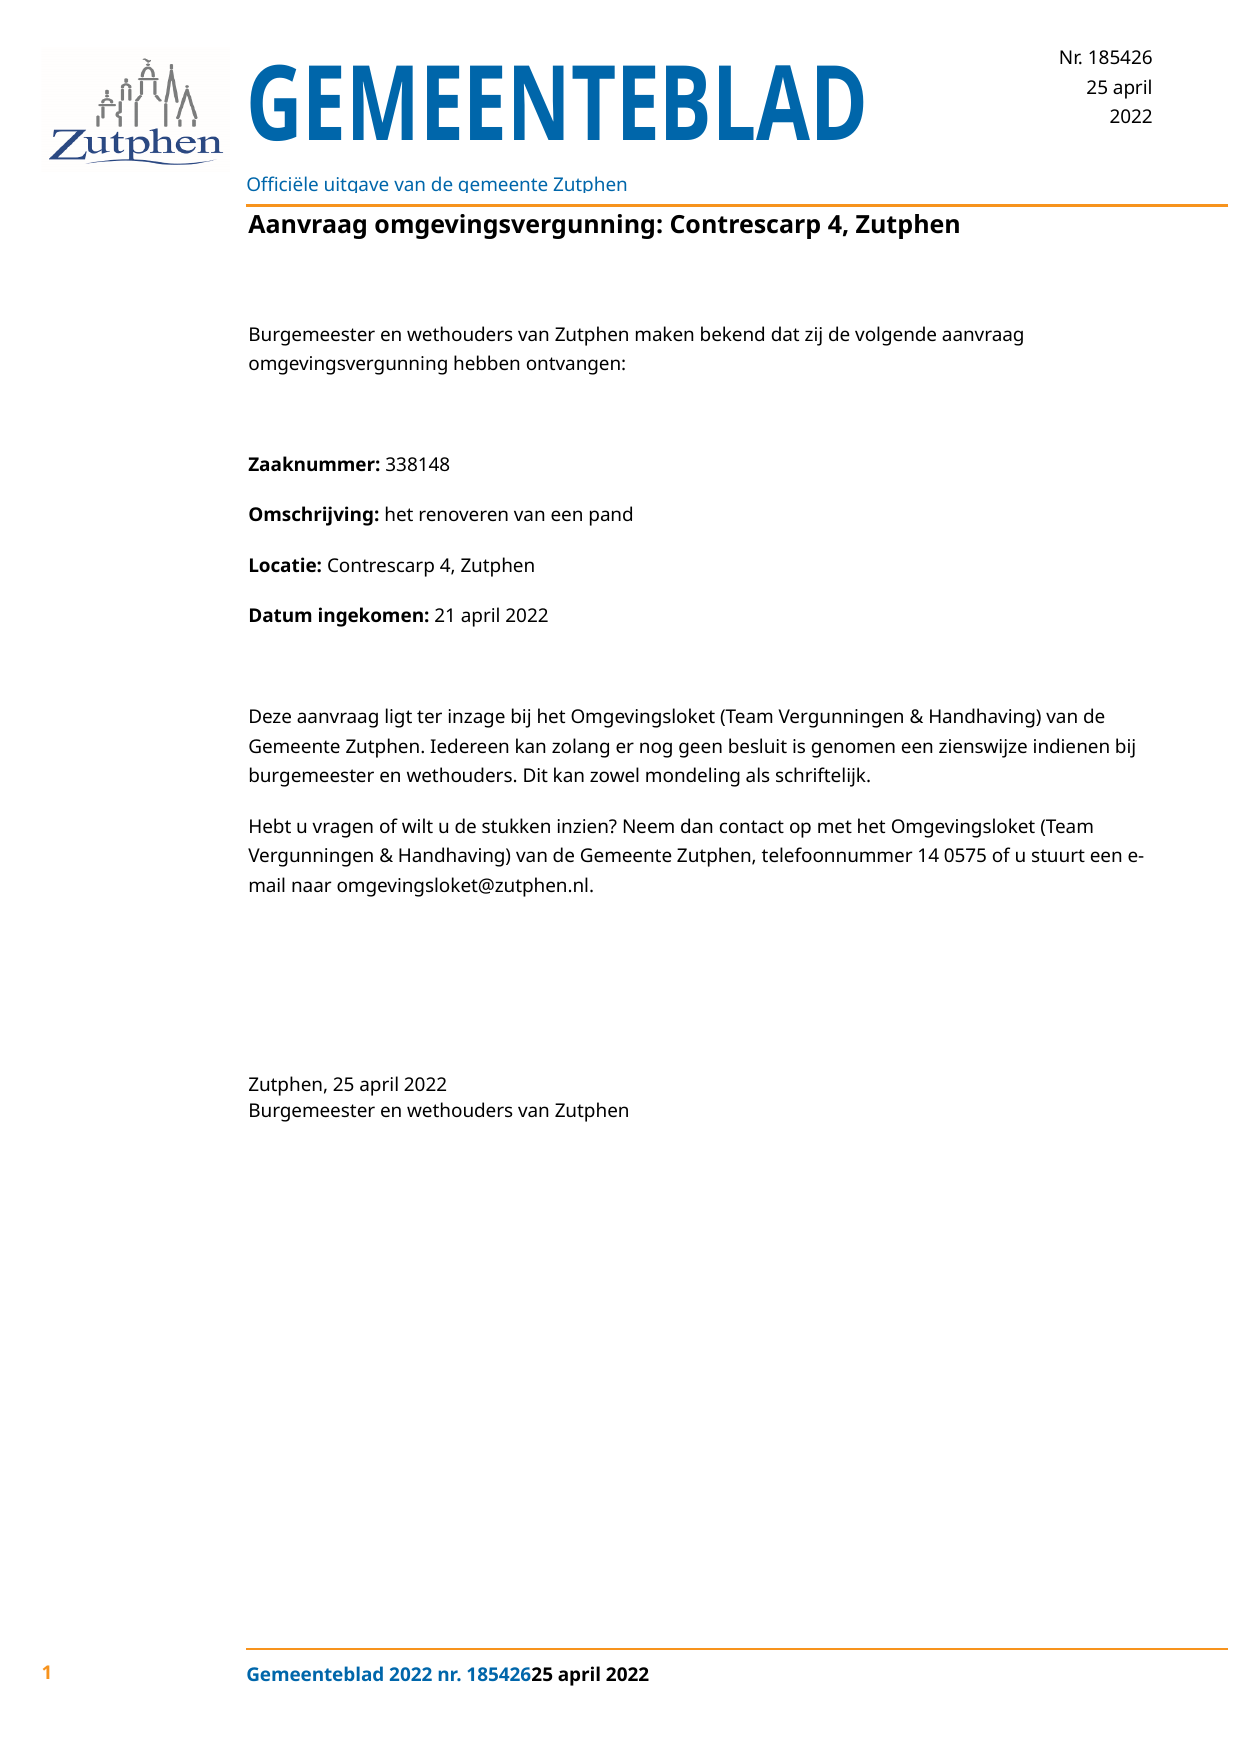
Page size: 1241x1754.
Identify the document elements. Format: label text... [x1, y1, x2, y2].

picture [41, 47, 231, 172]
text Datum ingekomen: 21 april 2022 [248, 602, 1152, 628]
text Burgemeester en wethouders van Zutphen maken bekend dat zij de volgende aanvraag omgevingsvergunning hebben ontvangen: [248, 321, 1152, 376]
text Aanvraag omgevingsvergunning: Contrescarp 4, Zutphen [248, 207, 1152, 241]
text Zaaknummer: 338148 [248, 451, 1152, 477]
text Burgemeester en wethouders van Zutphen [248, 1097, 1152, 1122]
text Zutphen, 25 april 2022 [248, 1071, 1152, 1097]
text Hebt u vragen of wilt u de stukken inzien? Neem dan contact op met het Omgevingsloket (Team Vergunningen & Handhaving) van de Gemeente Zutphen, telefoonnummer 14 0575 of u stuurt een e-mail naar omgevingsloket@zutphen.nl. [248, 813, 1152, 898]
text Locatie: Contrescarp 4, Zutphen [248, 552, 1152, 578]
text Deze aanvraag ligt ter inzage bij het Omgevingsloket (Team Vergunningen & Handhaving) van de Gemeente Zutphen. Iedereen kan zolang er nog geen besluit is genomen een zienswijze indienen bij burgemeester en wethouders. Dit kan zowel mondeling als schriftelijk. [248, 703, 1152, 788]
text Omschrijving: het renoveren van een pand [248, 502, 1152, 527]
